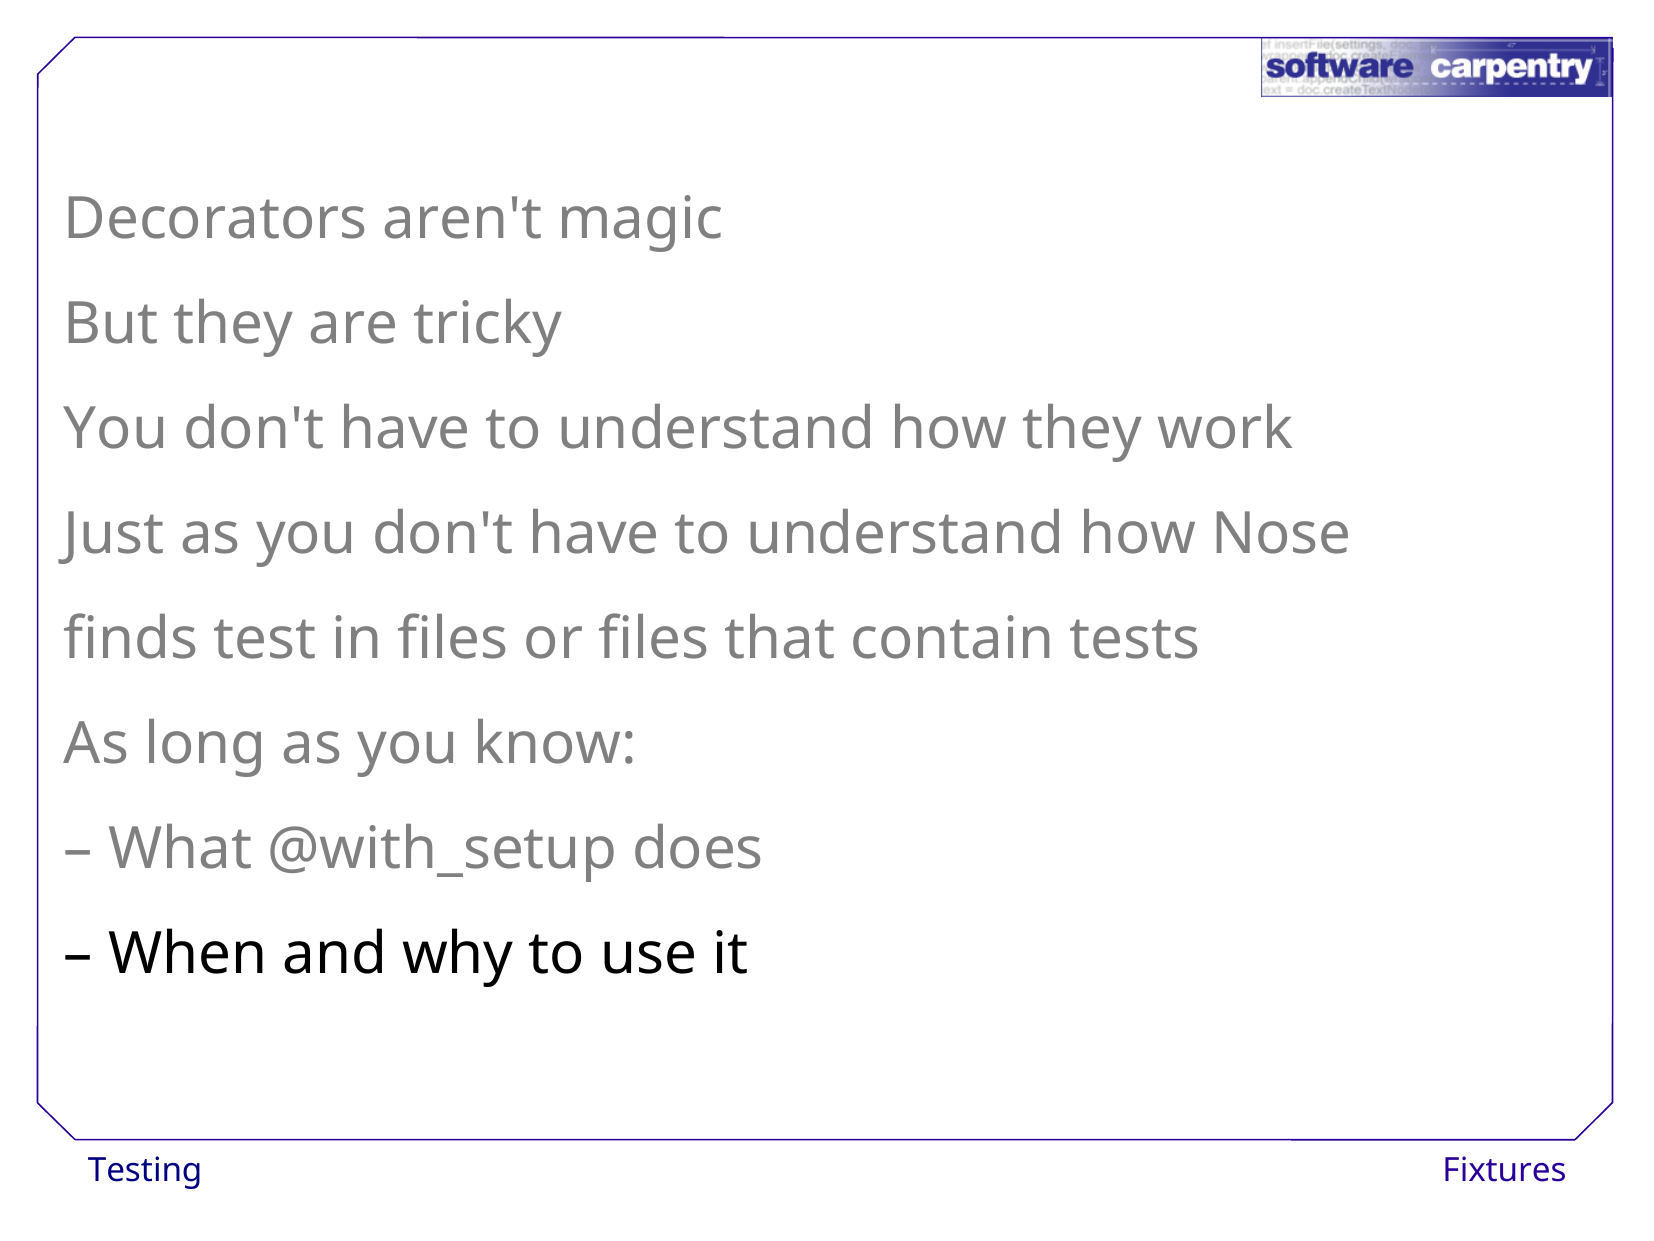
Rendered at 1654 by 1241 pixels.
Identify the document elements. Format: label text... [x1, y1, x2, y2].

picture [1261, 39, 1613, 97]
text_box Decorators aren't magic But they are tricky You don't have to understand how they work Just as you don't have to understand how Nose finds test in files or files that contain tests As long as you know: – What @with_setup does – When and why to use it [48, 137, 1517, 993]
